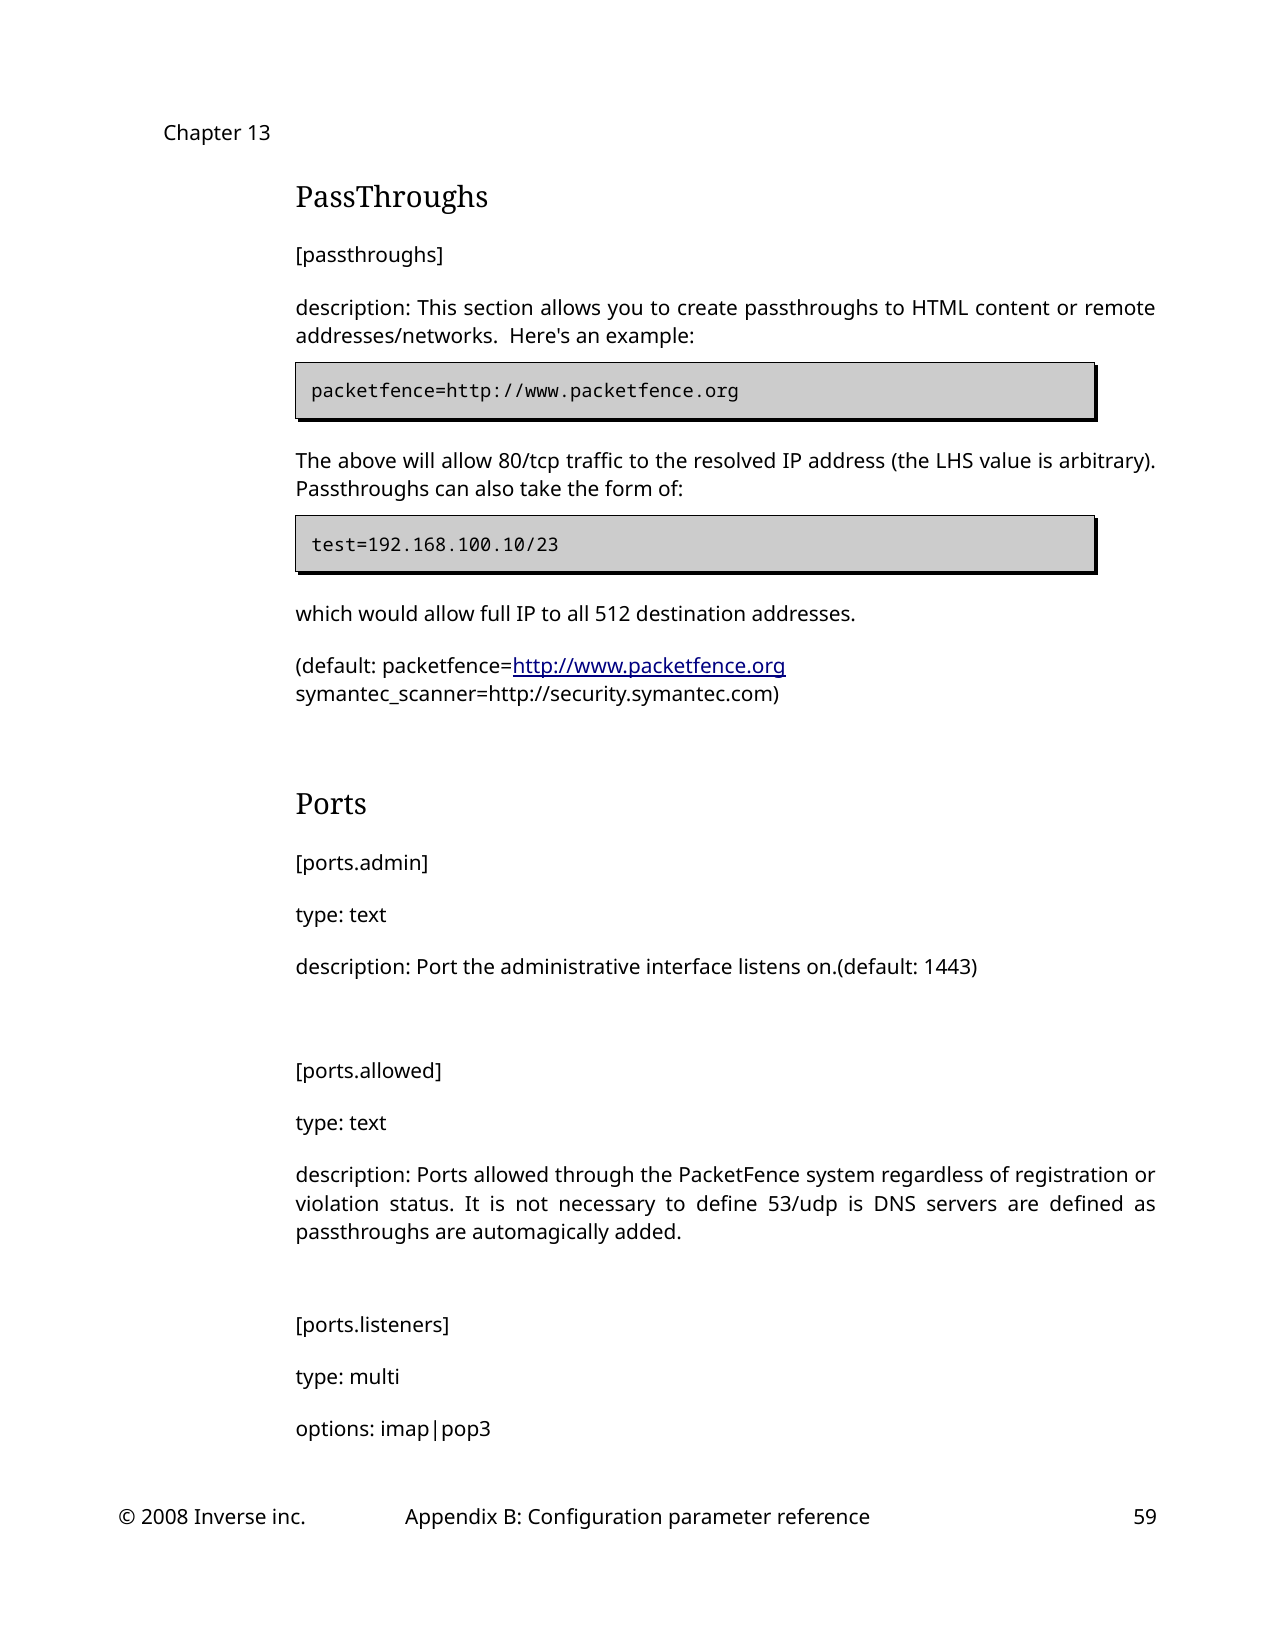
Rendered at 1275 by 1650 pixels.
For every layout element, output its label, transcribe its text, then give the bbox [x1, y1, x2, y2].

subtitle PassThroughs [295, 176, 1157, 216]
text which would allow full IP to all 512 destination addresses. [295, 599, 1157, 627]
text description: Port the administrative interface listens on.(default: 1443) [295, 952, 1157, 981]
text type: text [295, 900, 1157, 928]
text [ports.allowed] [295, 1056, 1157, 1085]
text packetfence=http://www.packetfence.org [296, 363, 1094, 418]
text [ports.admin] [295, 848, 1157, 876]
text options: imap|pop3 [295, 1414, 1157, 1443]
text test=192.168.100.10/23 [296, 516, 1094, 571]
text The above will allow 80/tcp traffic to the resolved IP address (the LHS value is arbitrary). Passthroughs can also take the form of: [295, 446, 1157, 503]
text description: This section allows you to create passthroughs to HTML content or remote addresses/networks. Here's an example: [295, 293, 1157, 349]
text [passthroughs] [295, 241, 1157, 269]
subtitle Ports [295, 783, 1157, 823]
text type: multi [295, 1362, 1157, 1391]
text description: Ports allowed through the PacketFence system regardless of registration or violation status. It is not necessary to define 53/udp is DNS servers are defined as passthroughs are automagically added. [295, 1161, 1157, 1246]
text [ports.listeners] [295, 1310, 1157, 1339]
text (default: packetfence=http://www.packetfence.org symantec_scanner=http://security.symantec.com) [295, 651, 1157, 708]
text type: text [295, 1108, 1157, 1137]
